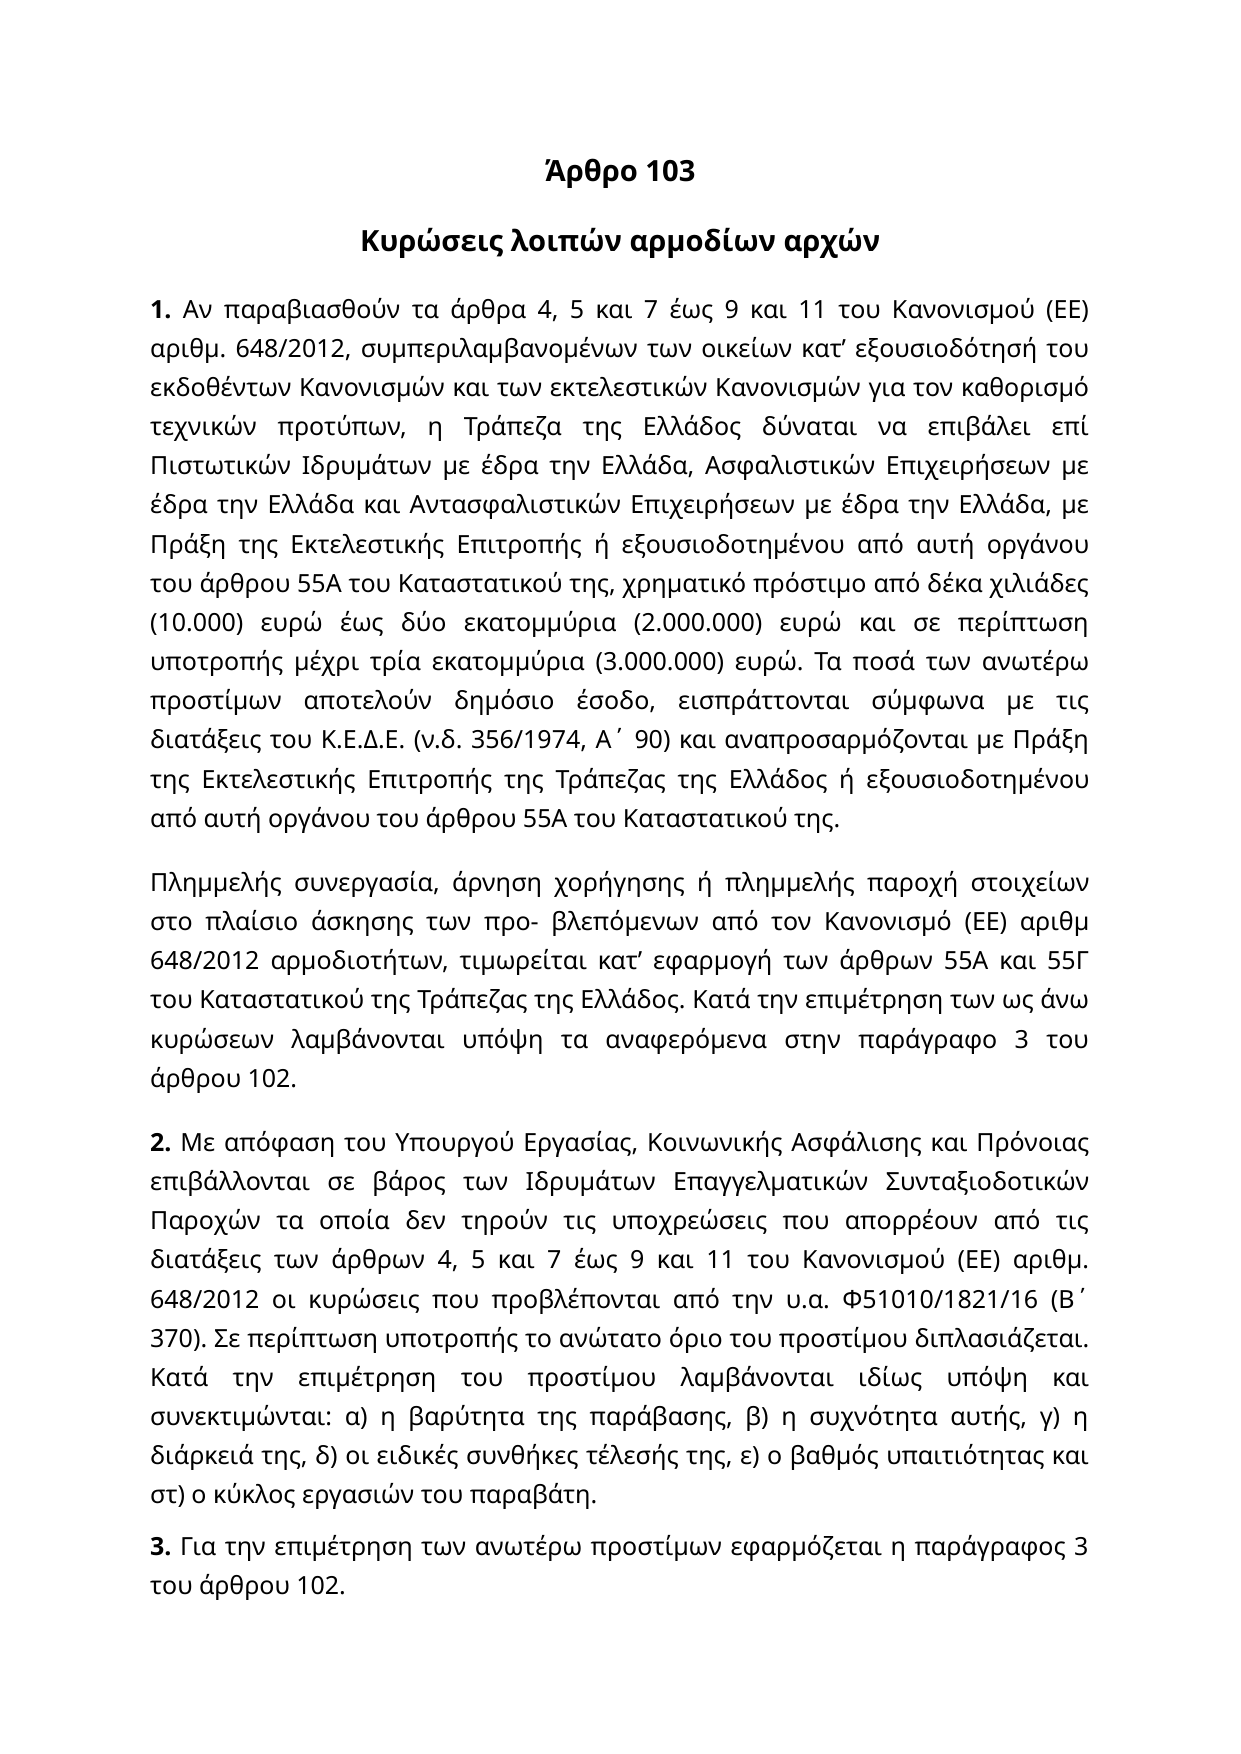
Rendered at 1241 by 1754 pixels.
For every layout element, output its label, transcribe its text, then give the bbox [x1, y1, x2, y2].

text 2. Με απόφαση του Υπουργού Εργασίας, Κοινωνικής Ασφάλισης και Πρόνοιας επιβάλλονται σε βάρος των Ιδρυμάτων Επαγγελματικών Συνταξιοδοτικών Παροχών τα οποία δεν τηρούν τις υποχρεώσεις που απορρέουν από τις διατάξεις των άρθρων 4, 5 και 7 έως 9 και 11 του Κανονισμού (ΕΕ) αριθμ. 648/2012 οι κυρώσεις που προβλέπονται από την υ.α. Φ51010/1821/16 (Β΄ 370). Σε περίπτωση υποτροπής το ανώτατο όριο του προστίμου διπλασιάζεται. Κατά την επιμέτρηση του προστίμου λαμβάνονται ιδίως υπόψη και συνεκτιμώνται: α) η βαρύτητα της παράβασης, β) η συχνότητα αυτής, γ) η διάρκειά της, δ) οι ειδικές συνθήκες τέλεσής της, ε) ο βαθμός υπαιτιότητας και στ) ο κύκλος εργασιών του παραβάτη. [150, 1124, 1090, 1511]
text Πλημμελής συνεργασία, άρνηση χορήγησης ή πλημμελής παροχή στοιχείων στο πλαίσιο άσκησης των προ- βλεπόμενων από τον Κανονισμό (ΕΕ) αριθμ 648/2012 αρμοδιοτήτων, τιμωρείται κατ’ εφαρμογή των άρθρων 55Α και 55Γ του Καταστατικού της Τράπεζας της Ελλάδος. Κατά την επιμέτρηση των ως άνω κυρώσεων λαμβάνονται υπόψη τα αναφερόμενα στην παράγραφο 3 του άρθρου 102. [150, 864, 1090, 1094]
subtitle Κυρώσεις λοιπών αρμοδίων αρχών [150, 221, 1090, 260]
subtitle Άρθρο 103 [150, 150, 1090, 190]
text 1. Αν παραβιασθούν τα άρθρα 4, 5 και 7 έως 9 και 11 του Κανονισμού (ΕΕ) αριθμ. 648/2012, συμπεριλαμβανομένων των οικείων κατ’ εξουσιοδότησή του εκδοθέντων Κανονισμών και των εκτελεστικών Κανονισμών για τον καθορισμό τεχνικών προτύπων, η Τράπεζα της Ελλάδος δύναται να επιβάλει επί Πιστωτικών Ιδρυμάτων με έδρα την Ελλάδα, Ασφαλιστικών Επιχειρήσεων με έδρα την Ελλάδα και Αντασφαλιστικών Επιχειρήσεων με έδρα την Ελλάδα, με Πράξη της Εκτελεστικής Επιτροπής ή εξουσιοδοτημένου από αυτή οργάνου του άρθρου 55Α του Καταστατικού της, χρηματικό πρόστιμο από δέκα χιλιάδες (10.000) ευρώ έως δύο εκατομμύρια (2.000.000) ευρώ και σε περίπτωση υποτροπής μέχρι τρία εκατομμύρια (3.000.000) ευρώ. Τα ποσά των ανωτέρω προστίμων αποτελούν δημόσιο έσοδο, εισπράττονται σύμφωνα με τις διατάξεις του Κ.Ε.Δ.Ε. (ν.δ. 356/1974, Α΄ 90) και αναπροσαρμόζονται με Πράξη της Εκτελεστικής Επιτροπής της Τράπεζας της Ελλάδος ή εξουσιοδοτημένου από αυτή οργάνου του άρθρου 55Α του Καταστατικού της. [150, 291, 1090, 834]
text 3. Για την επιμέτρηση των ανωτέρω προστίμων εφαρμόζεται η παράγραφος 3 του άρθρου 102. [150, 1529, 1090, 1602]
